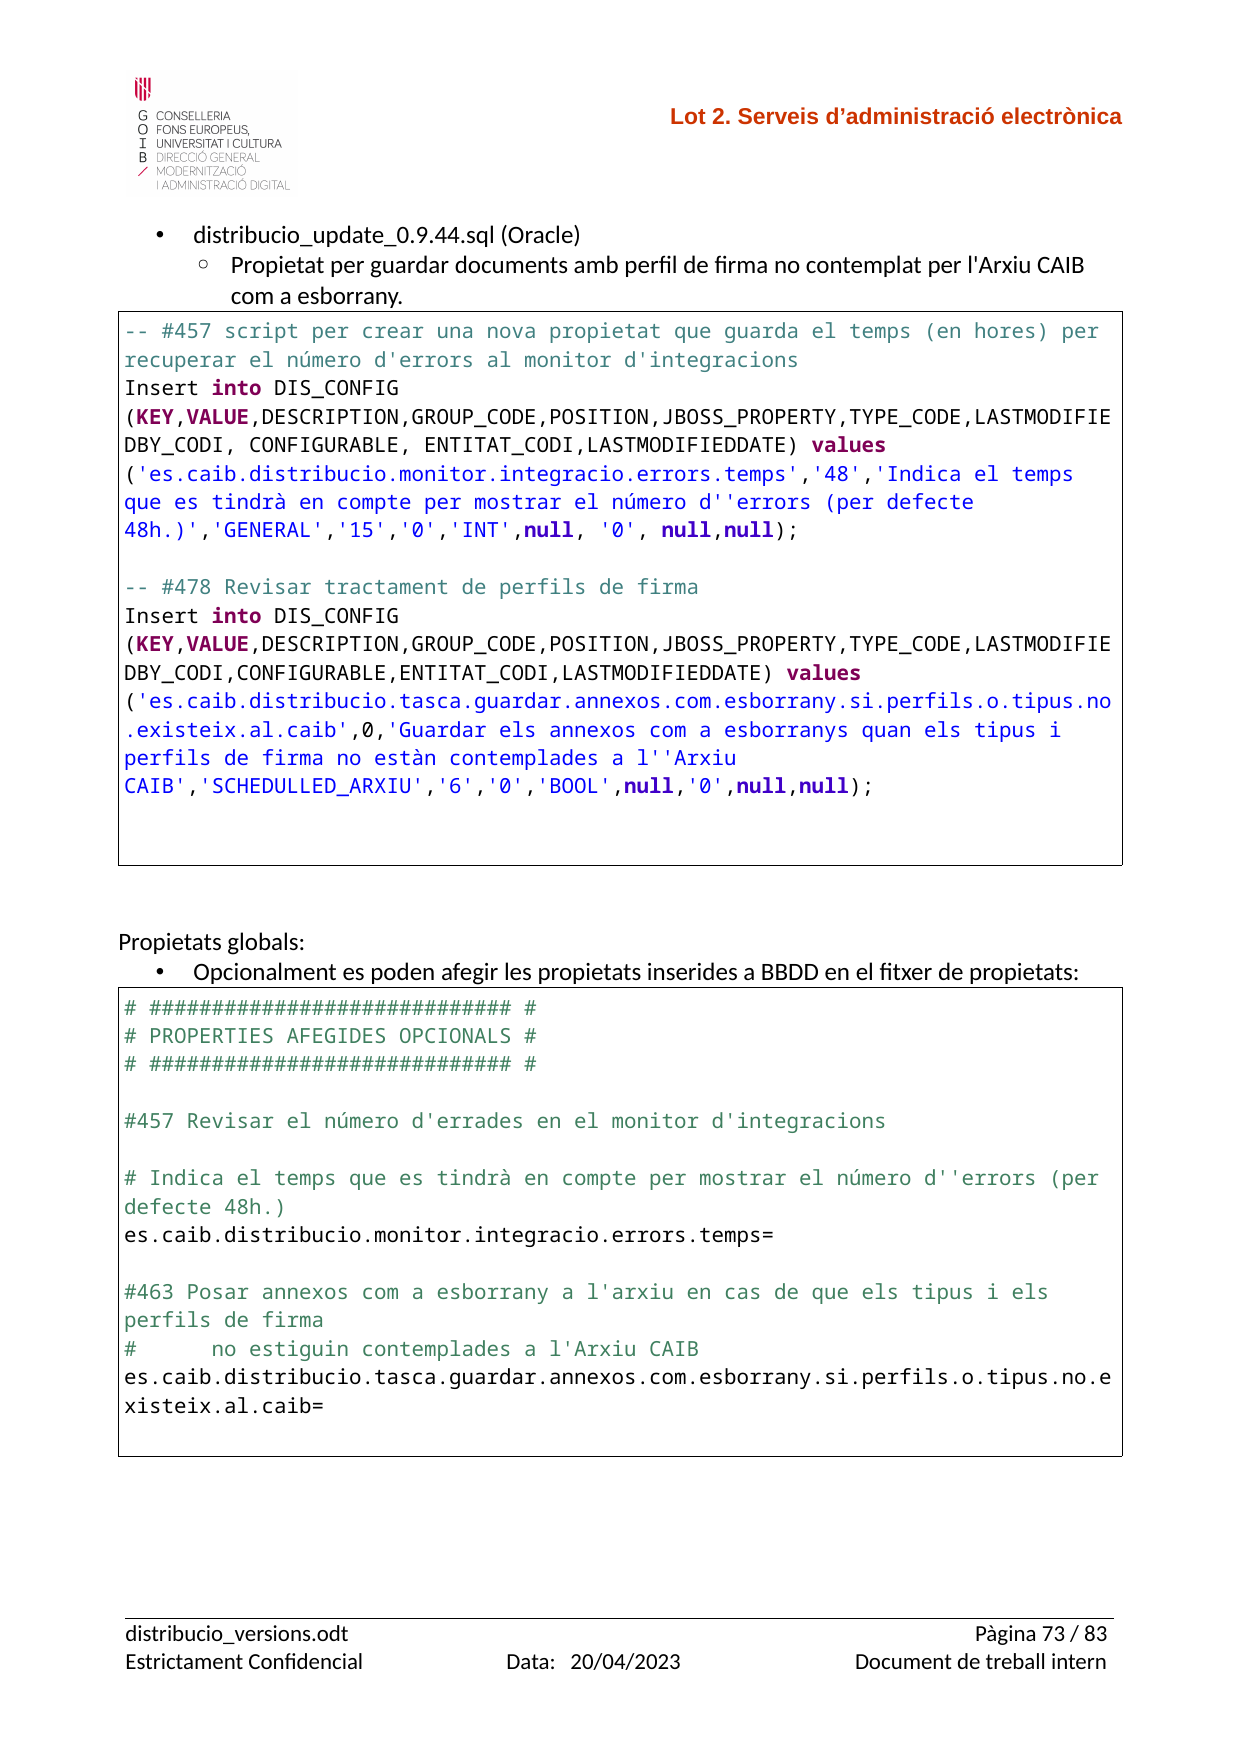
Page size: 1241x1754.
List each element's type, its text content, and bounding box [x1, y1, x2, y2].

text Propietats globals: [118, 926, 1122, 956]
table_header -- #457 script per crear una nova propietat que guarda el temps (en hores) per recuperar el número d'errors al monitor d'integracions Insert into DIS_CONFIG (KEY,VALUE,DESCRIPTION,GROUP_CODE,POSITION,JBOSS_PROPERTY,TYPE_CODE,LASTMODIFIEDBY_CODI, CONFIGURABLE, ENTITAT_CODI,LASTMODIFIEDDATE) values ('es.caib.distribucio.monitor.integracio.errors.temps','48','Indica el temps que es tindrà en compte per mostrar el número d''errors (per defecte 48h.)','GENERAL','15','0','INT',null, '0', null,null); -- #478 Revisar tractament de perfils de firma Insert into DIS_CONFIG (KEY,VALUE,DESCRIPTION,GROUP_CODE,POSITION,JBOSS_PROPERTY,TYPE_CODE,LASTMODIFIEDBY_CODI,CONFIGURABLE,ENTITAT_CODI,LASTMODIFIEDDATE) values ('es.caib.distribucio.tasca.guardar.annexos.com.esborrany.si.perfils.o.tipus.no.existeix.al.caib',0,'Guardar els annexos com a esborranys quan els tipus i perfils de firma no estàn contemplades a l''Arxiu CAIB','SCHEDULLED_ARXIU','6','0','BOOL',null,'0',null,null); [119, 312, 1122, 865]
table_header # ############################# # # PROPERTIES AFEGIDES OPCIONALS # # ############################# # #457 Revisar el número d'errades en el monitor d'integracions # Indica el temps que es tindrà en compte per mostrar el número d''errors (per defecte 48h.) es.caib.distribucio.monitor.integracio.errors.temps= #463 Posar annexos com a esborrany a l'arxiu en cas de que els tipus i els perfils de firma # no estiguin contemplades a l'Arxiu CAIB es.caib.distribucio.tasca.guardar.annexos.com.esborrany.si.perfils.o.tipus.no.existeix.al.caib= [119, 988, 1122, 1456]
list distribucio_update_0.9.44.sql (Oracle) [156, 219, 1122, 250]
picture [126, 70, 299, 197]
list Opcionalment es poden afegir les propietats inserides a BBDD en el fitxer de propietats: [156, 956, 1122, 987]
list Propietat per guardar documents amb perfil de firma no contemplat per l'Arxiu CAIB com a esborrany. [193, 250, 1122, 311]
